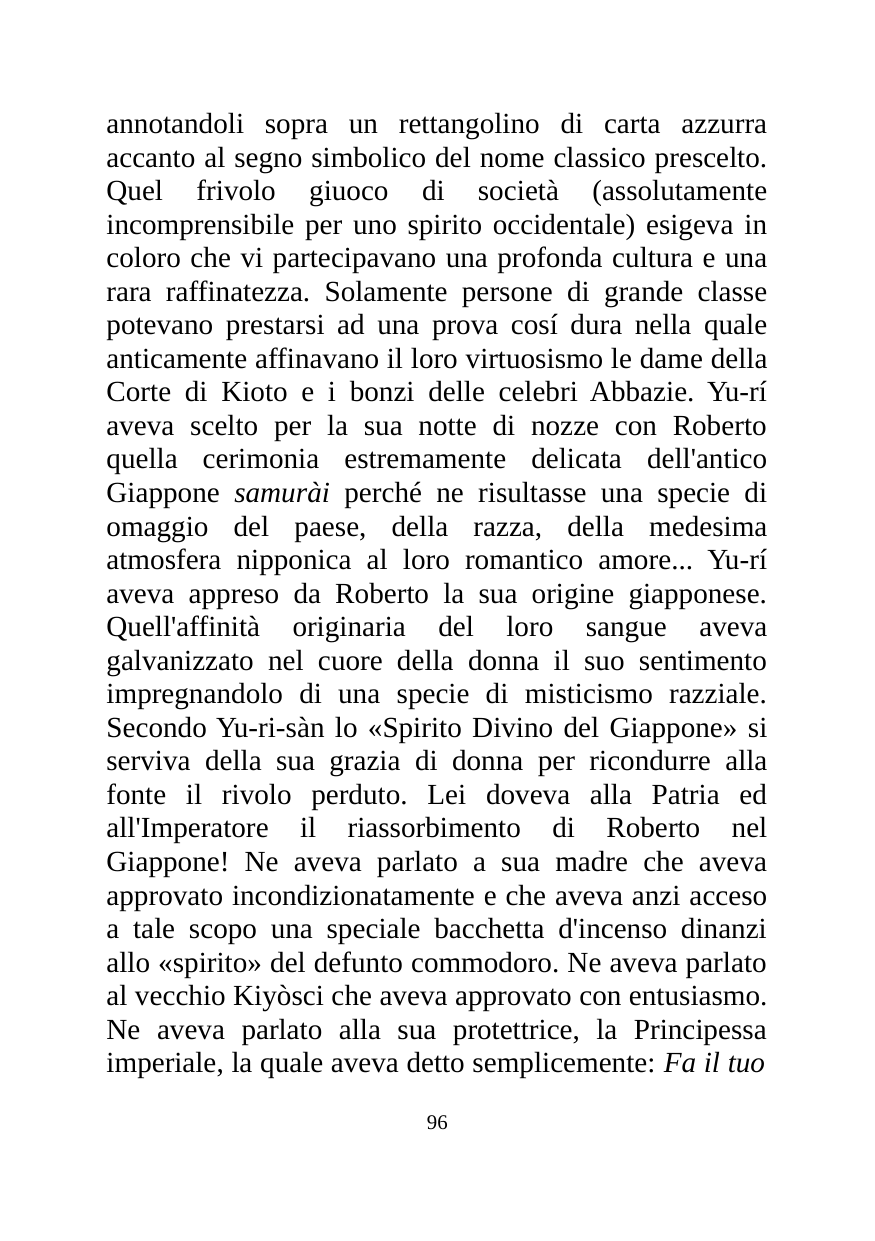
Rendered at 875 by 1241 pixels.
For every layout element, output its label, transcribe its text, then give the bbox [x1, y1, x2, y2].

text annotandoli sopra un rettangolino di carta azzurra accanto al segno simbolico del nome classico prescelto. Quel frivolo giuoco di società (assolutamente incomprensibile per uno spirito occidentale) esigeva in coloro che vi partecipavano una profonda cultura e una rara raffinatezza. Solamente persone di grande classe potevano prestarsi ad una prova cosí dura nella quale anticamente affinavano il loro virtuosismo le dame della Corte di Kioto e i bonzi delle celebri Abbazie. Yu-rí aveva scelto per la sua notte di nozze con Roberto quella cerimonia estremamente delicata dell'antico Giappone samurài perché ne risultasse una specie di omaggio del paese, della razza, della medesima atmosfera nipponica al loro romantico amore... Yu-rí aveva appreso da Roberto la sua origine giapponese. Quell'affinità originaria del loro sangue aveva galvanizzato nel cuore della donna il suo sentimento impregnandolo di una specie di misticismo razziale. Secondo Yu-ri-sàn lo «Spirito Divino del Giappone» si serviva della sua grazia di donna per ricondurre alla fonte il rivolo perduto. Lei doveva alla Patria ed all'Imperatore il riassorbimento di Roberto nel Giappone! Ne aveva parlato a sua madre che aveva approvato incondizionatamente e che aveva anzi acceso a tale scopo una speciale bacchetta d'incenso dinanzi allo «spirito» del defunto commodoro. Ne aveva parlato al vecchio Kiyòsci che aveva approvato con entusiasmo. Ne aveva parlato alla sua protettrice, la Principessa imperiale, la quale aveva detto semplicemente: Fa il tuo [106, 106, 768, 1079]
